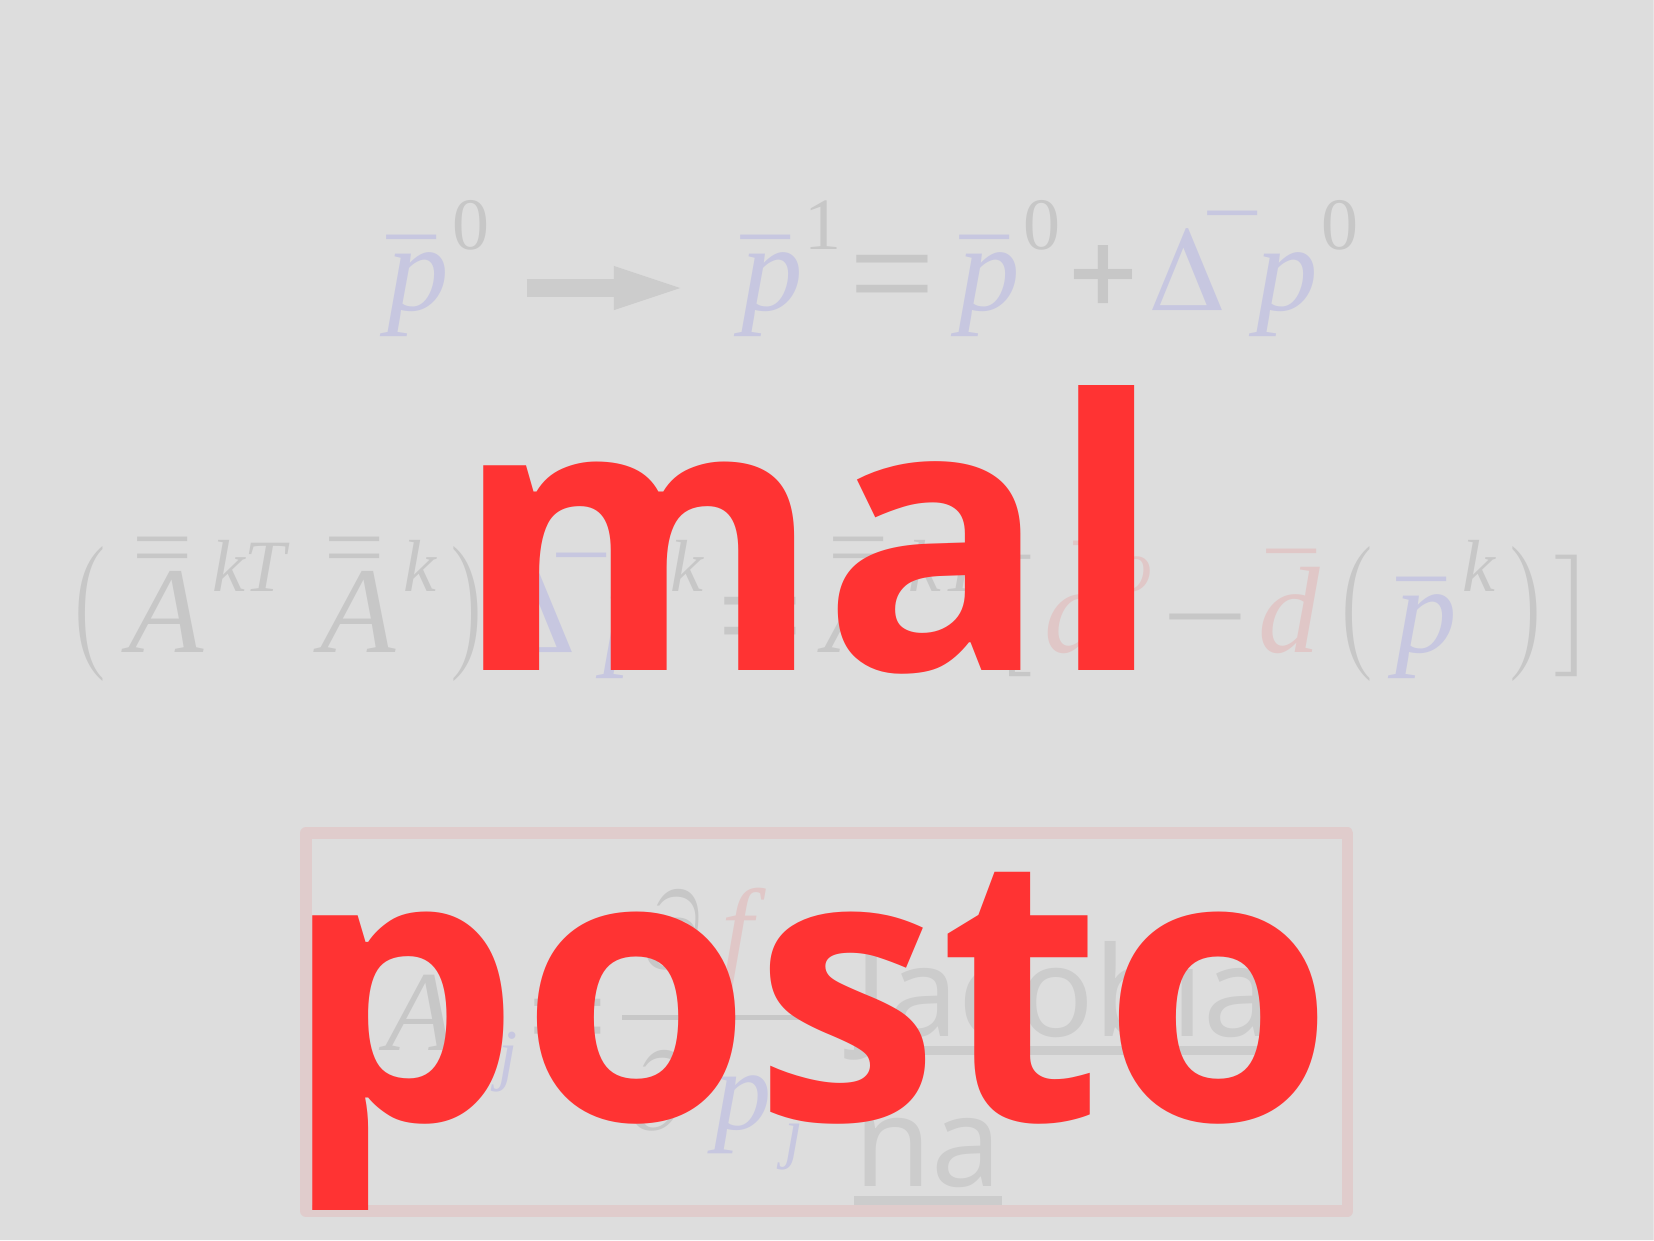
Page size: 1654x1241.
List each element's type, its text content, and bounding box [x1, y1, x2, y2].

title mal posto [65, 282, 1554, 847]
text_box [0, 0, 1654, 1241]
